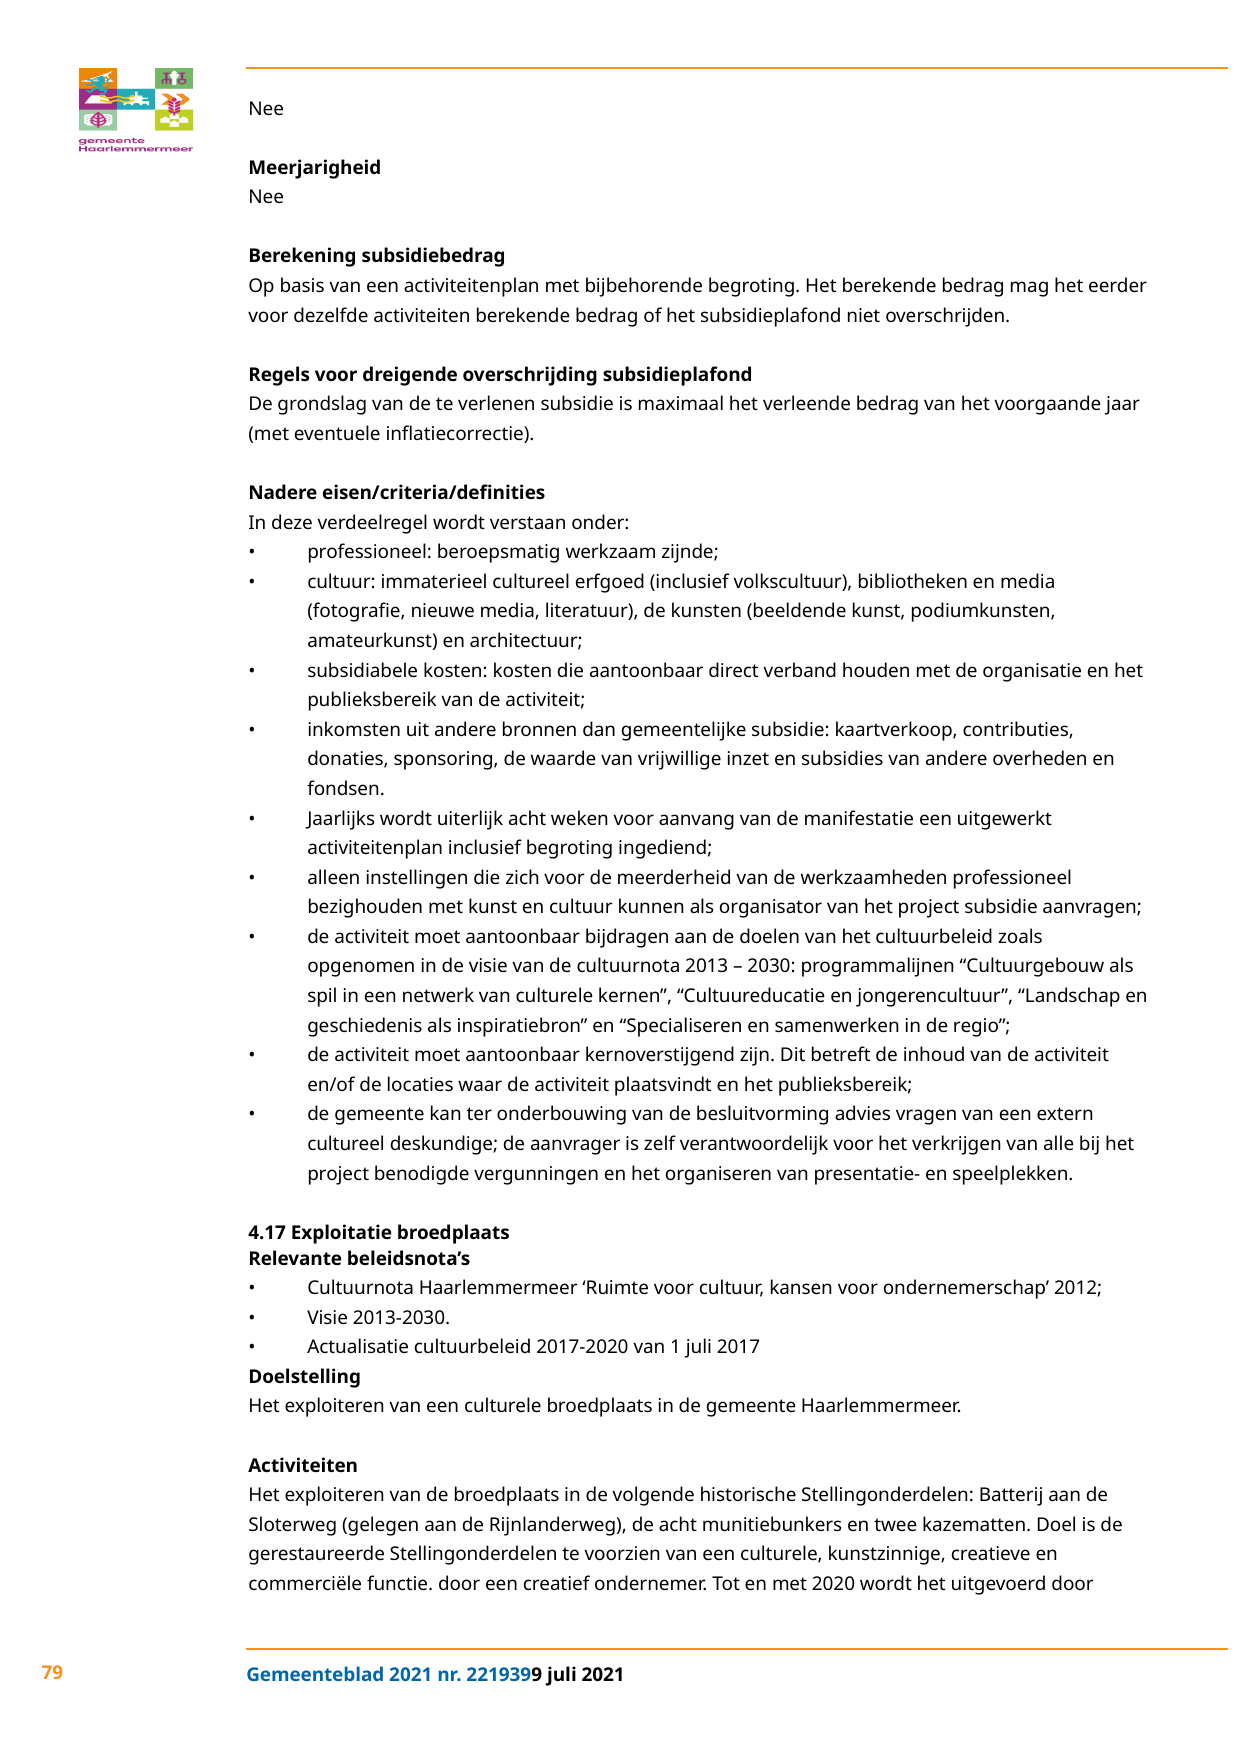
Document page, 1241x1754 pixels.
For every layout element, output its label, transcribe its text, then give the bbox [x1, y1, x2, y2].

text 4.17 Exploitatie broedplaats [248, 1219, 1152, 1245]
text Regels voor dreigende overschrijding subsidieplafond [248, 361, 1152, 387]
list alleen instellingen die zich voor de meerderheid van de werkzaamheden professioneel bezighouden met kunst en cultuur kunnen als organisator van het project subsidie aanvragen; [248, 864, 1152, 919]
list cultuur: immaterieel cultureel erfgoed (inclusief volkscultuur), bibliotheken en media (fotografie, nieuwe media, literatuur), de kunsten (beeldende kunst, podiumkunsten, amateurkunst) en architectuur; [248, 568, 1152, 653]
list de activiteit moet aantoonbaar kernoverstijgend zijn. Dit betreft de inhoud van de activiteit en/of de locaties waar de activiteit plaatsvindt en het publieksbereik; [248, 1041, 1152, 1097]
list Visie 2013-2030. [248, 1304, 1152, 1329]
text Berekening subsidiebedrag [248, 243, 1152, 268]
text Meerjarigheid [248, 154, 1152, 180]
text Nee [248, 95, 1152, 121]
list inkomsten uit andere bronnen dan gemeentelijke subsidie: kaartverkoop, contributies, donaties, sponsoring, de waarde van vrijwillige inzet en subsidies van andere overheden en fondsen. [248, 716, 1152, 801]
text Nee [248, 183, 1152, 209]
text Het exploiteren van de broedplaats in de volgende historische Stellingonderdelen: Batterij aan de Sloterweg (gelegen aan de Rijnlanderweg), de acht munitiebunkers en twee kazematten. Doel is de gerestaureerde Stellingonderdelen te voorzien van een culturele, kunstzinnige, creatieve en commerciële functie. door een creatief ondernemer. Tot en met 2020 wordt het uitgevoerd door [248, 1481, 1152, 1596]
text Het exploiteren van een culturele broedplaats in de gemeente Haarlemmermeer. [248, 1393, 1152, 1418]
list Cultuurnota Haarlemmermeer ‘Ruimte voor cultuur, kansen voor ondernemerschap’ 2012; [248, 1274, 1152, 1300]
text Activiteiten [248, 1452, 1152, 1477]
text In deze verdeelregel wordt verstaan onder: [248, 509, 1152, 535]
list Actualisatie cultuurbeleid 2017-2020 van 1 juli 2017 [248, 1333, 1152, 1359]
text Relevante beleidsnota’s [248, 1245, 1152, 1270]
text Nadere eisen/criteria/definities [248, 479, 1152, 505]
text Op basis van een activiteitenplan met bijbehorende begroting. Het berekende bedrag mag het eerder voor dezelfde activiteiten berekende bedrag of het subsidieplafond niet overschrijden. [248, 272, 1152, 328]
list de gemeente kan ter onderbouwing van de besluitvorming advies vragen van een extern cultureel deskundige; de aanvrager is zelf verantwoordelijk voor het verkrijgen van alle bij het project benodigde vergunningen en het organiseren van presentatie- en speelplekken. [248, 1101, 1152, 1186]
picture [41, 47, 231, 172]
list professioneel: beroepsmatig werkzaam zijnde; [248, 538, 1152, 564]
list de activiteit moet aantoonbaar bijdragen aan de doelen van het cultuurbeleid zoals opgenomen in de visie van de cultuurnota 2013 – 2030: programmalijnen “Cultuurgebouw als spil in een netwerk van culturele kernen”, “Cultuureducatie en jongerencultuur”, “Landschap en geschiedenis als inspiratiebron” en “Specialiseren en samenwerken in de regio”; [248, 923, 1152, 1038]
text De grondslag van de te verlenen subsidie is maximaal het verleende bedrag van het voorgaande jaar (met eventuele inflatiecorrectie). [248, 391, 1152, 446]
list Jaarlijks wordt uiterlijk acht weken voor aanvang van de manifestatie een uitgewerkt activiteitenplan inclusief begroting ingediend; [248, 805, 1152, 860]
text Doelstelling [248, 1363, 1152, 1389]
list subsidiabele kosten: kosten die aantoonbaar direct verband houden met de organisatie en het publieksbereik van de activiteit; [248, 657, 1152, 712]
